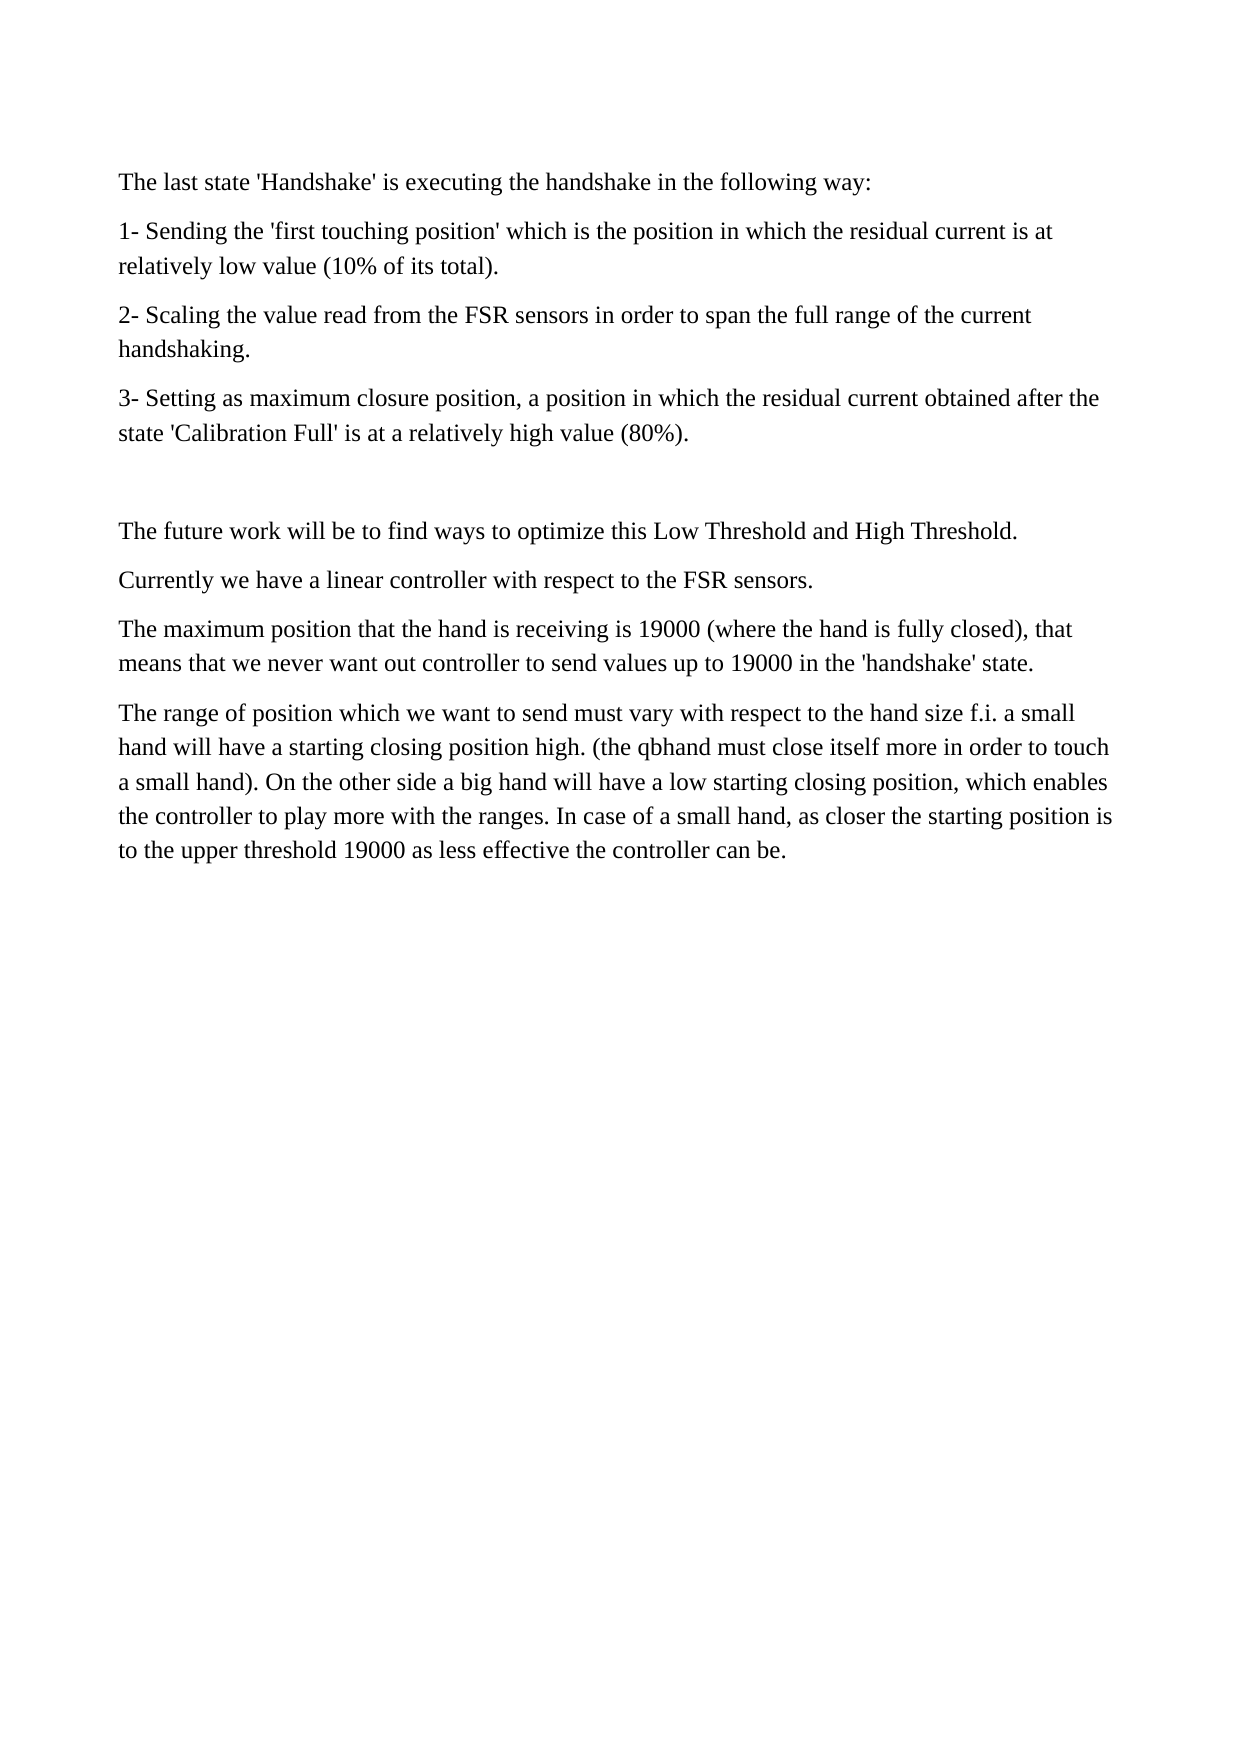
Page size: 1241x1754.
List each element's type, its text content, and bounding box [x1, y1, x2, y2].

text The future work will be to find ways to optimize this Low Threshold and High Threshold. [118, 516, 1122, 545]
text 3- Setting as maximum closure position, a position in which the residual current obtained after the state 'Calibration Full' is at a relatively high value (80%). [118, 383, 1122, 447]
text 1- Sending the 'first touching position' which is the position in which the residual current is at relatively low value (10% of its total). [118, 216, 1122, 279]
text The range of position which we want to send must vary with respect to the hand size f.i. a small hand will have a starting closing position high. (the qbhand must close itself more in order to touch a small hand). On the other side a big hand will have a low starting closing position, which enables the controller to play more with the ranges. In case of a small hand, as closer the starting position is to the upper threshold 19000 as less effective the controller can be. [118, 698, 1122, 864]
text 2- Scaling the value read from the FSR sensors in order to span the full range of the current handshaking. [118, 300, 1122, 363]
text Currently we have a linear controller with respect to the FSR sensors. [118, 565, 1122, 594]
text The maximum position that the hand is receiving is 19000 (where the hand is fully closed), that means that we never want out controller to send values up to 19000 in the 'handshake' state. [118, 614, 1122, 677]
text The last state 'Handshake' is executing the handshake in the following way: [118, 167, 1122, 196]
